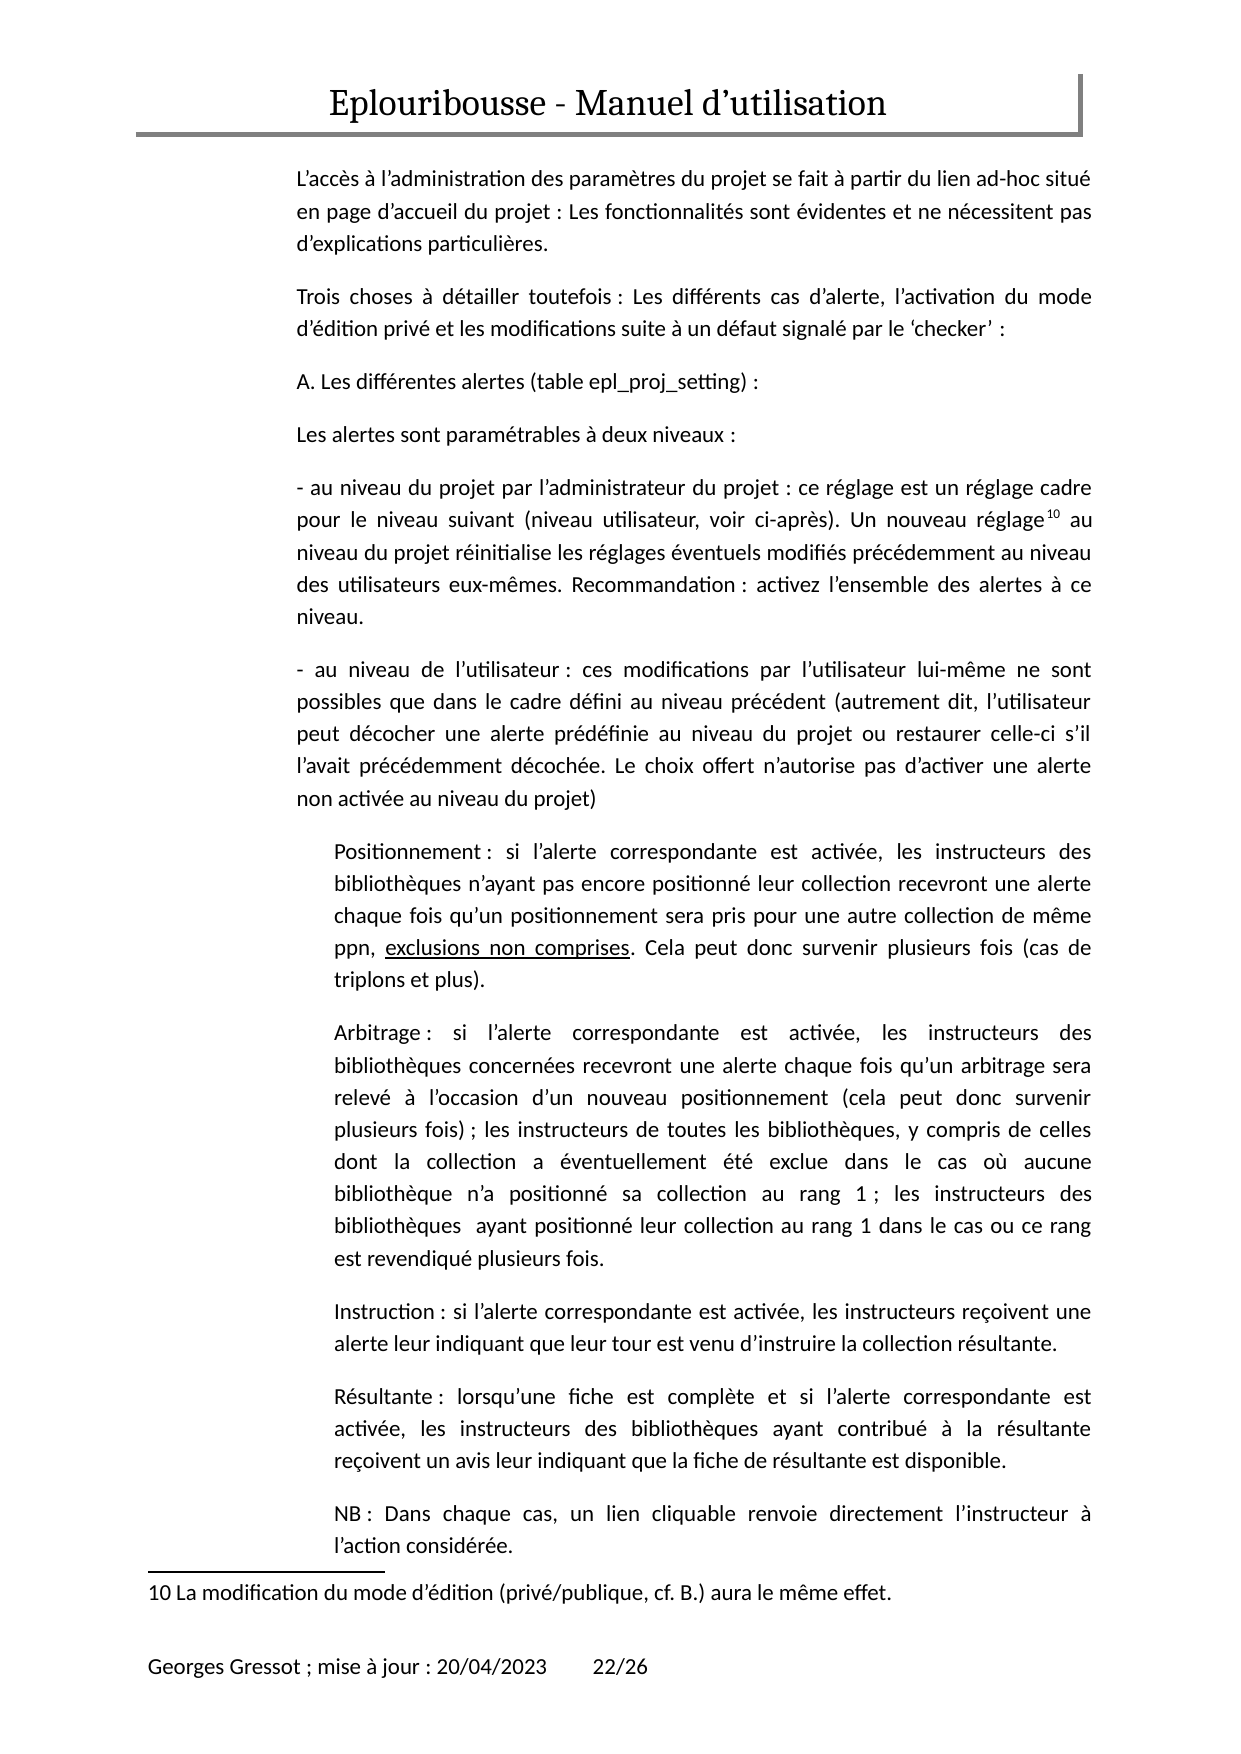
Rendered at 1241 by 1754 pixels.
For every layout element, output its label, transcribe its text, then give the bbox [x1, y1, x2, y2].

list Instruction : si l’alerte correspondante est activée, les instructeurs reçoivent une alerte leur indiquant que leur tour est venu d’instruire la collection résultante. [296, 1297, 1093, 1357]
list Résultante : lorsqu’une fiche est complète et si l’alerte correspondante est activée, les instructeurs des bibliothèques ayant contribué à la résultante reçoivent un avis leur indiquant que la fiche de résultante est disponible. [296, 1382, 1093, 1474]
list L’accès à l’administration des paramètres du projet se fait à partir du lien ad-hoc situé en page d’accueil du projet : Les fonctionnalités sont évidentes et ne nécessitent pas d’explications particulières. [259, 164, 1093, 257]
list La modification du mode d’édition (privé/publique, cf. B.) aura le même effet. [148, 1578, 1093, 1606]
list - au niveau de l’utilisateur : ces modifications par l’utilisateur lui-même ne sont possibles que dans le cadre défini au niveau précédent (autrement dit, l’utilisateur peut décocher une alerte prédéfinie au niveau du projet ou restaurer celle-ci s’il l’avait précédemment décochée. Le choix offert n’autorise pas d’activer une alerte non activée au niveau du projet) [259, 655, 1093, 812]
list A. Les différentes alertes (table epl_proj_setting) : [259, 367, 1093, 395]
list Positionnement : si l’alerte correspondante est activée, les instructeurs des bibliothèques n’ayant pas encore positionné leur collection recevront une alerte chaque fois qu’un positionnement sera pris pour une autre collection de même ppn, exclusions non comprises. Cela peut donc survenir plusieurs fois (cas de triplons et plus). [296, 837, 1093, 993]
list - au niveau du projet par l’administrateur du projet : ce réglage est un réglage cadre pour le niveau suivant (niveau utilisateur, voir ci-après). Un nouveau réglage au niveau du projet réinitialise les réglages éventuels modifiés précédemment au niveau des utilisateurs eux-mêmes. Recommandation : activez l’ensemble des alertes à ce niveau. [259, 473, 1093, 630]
list Arbitrage : si l’alerte correspondante est activée, les instructeurs des bibliothèques concernées recevront une alerte chaque fois qu’un arbitrage sera relevé à l’occasion d’un nouveau positionnement (cela peut donc survenir plusieurs fois) ; les instructeurs de toutes les bibliothèques, y compris de celles dont la collection a éventuellement été exclue dans le cas où aucune bibliothèque n’a positionné sa collection au rang 1 ; les instructeurs des bibliothèques ayant positionné leur collection au rang 1 dans le cas ou ce rang est revendiqué plusieurs fois. [296, 1018, 1093, 1272]
list NB : Dans chaque cas, un lien cliquable renvoie directement l’instructeur à l’action considérée. [296, 1499, 1093, 1560]
list Trois choses à détailler toutefois : Les différents cas d’alerte, l’activation du mode d’édition privé et les modifications suite à un défaut signalé par le ‘checker’ : [259, 282, 1093, 342]
list Les alertes sont paramétrables à deux niveaux : [259, 420, 1093, 448]
